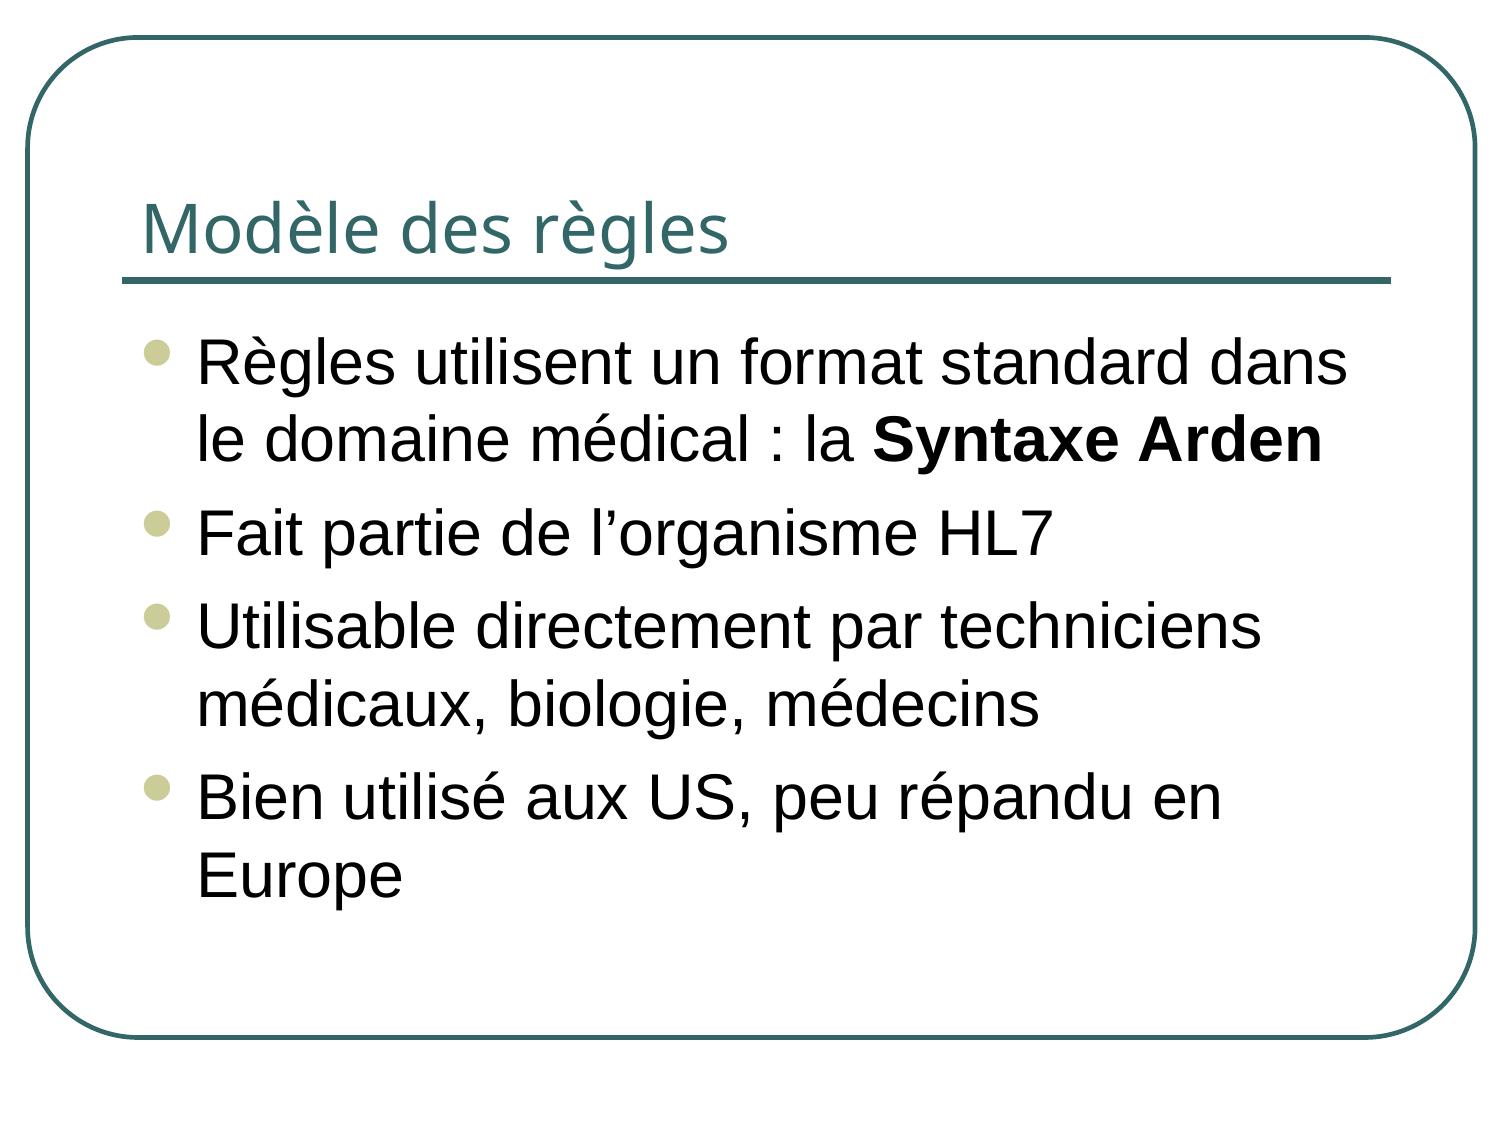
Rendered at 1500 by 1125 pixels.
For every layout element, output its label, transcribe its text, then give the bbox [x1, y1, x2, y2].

title Modèle des règles [125, 87, 1388, 275]
list Règles utilisent un format standard dans le domaine médical : la Syntaxe Arden Fait partie de l’organisme HL7 Utilisable directement par techniciens médicaux, biologie, médecins Bien utilisé aux US, peu répandu en Europe [125, 312, 1388, 976]
